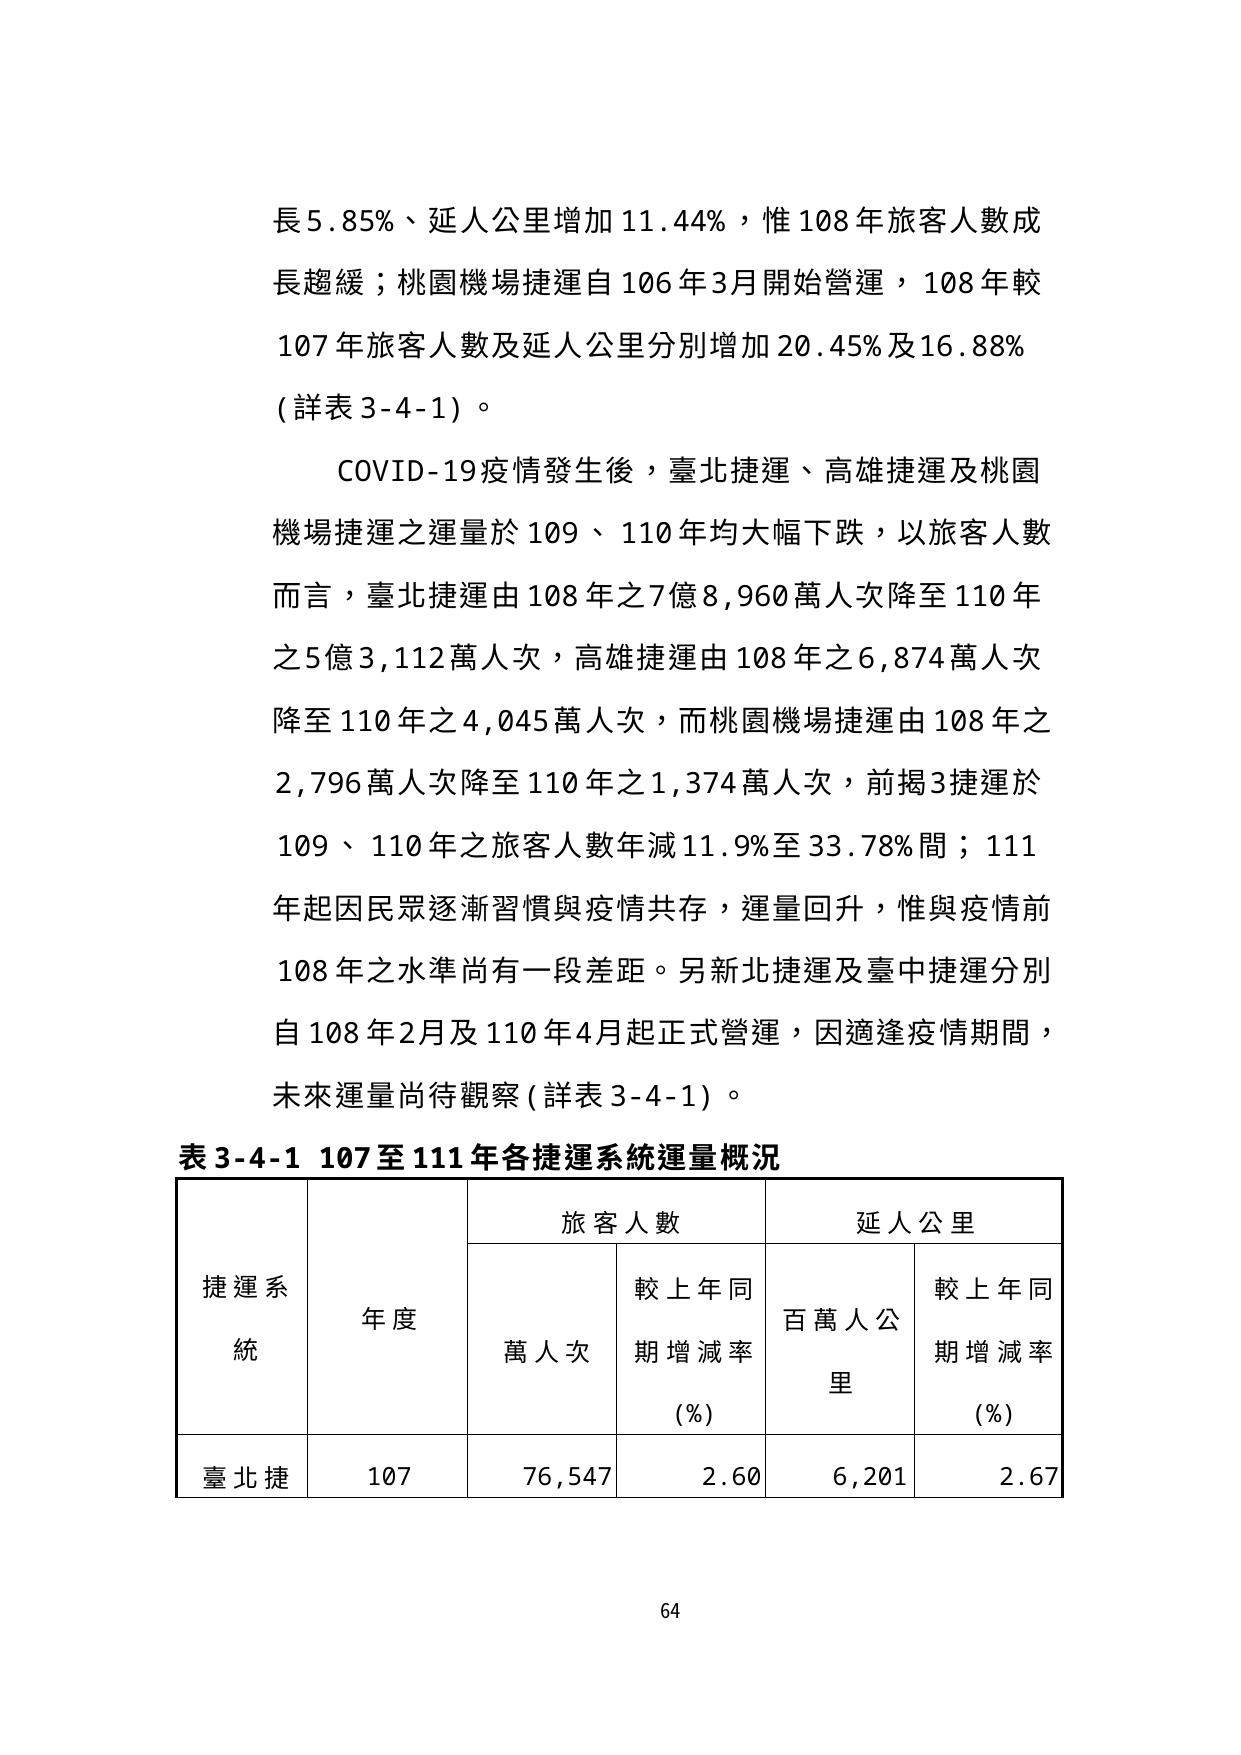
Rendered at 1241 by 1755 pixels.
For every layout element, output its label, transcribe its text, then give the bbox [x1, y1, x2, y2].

table_header 延人公里 [766, 1180, 1061, 1243]
table_cell 百萬人公里 [766, 1244, 914, 1433]
table_header 年度 [308, 1180, 467, 1433]
table_cell 較上年同期增減率(%) [617, 1244, 765, 1433]
text 長5.85%、延人公里增加11.44%，惟108年旅客人數成長趨緩；桃園機場捷運自106年3月開始營運，108年較107年旅客人數及延人公里分別增加20.45%及16.88%(詳表3-4-1)。 [266, 177, 1063, 427]
table_header 旅客人數 [468, 1180, 765, 1243]
table_header 捷運系統 [178, 1180, 307, 1433]
text COVID-19疫情發生後，臺北捷運、高雄捷運及桃園機場捷運之運量於109、110年均大幅下跌，以旅客人數而言，臺北捷運由108年之7億8,960萬人次降至110年之5億3,112萬人次，高雄捷運由108年之6,874萬人次降至110年之4,045萬人次，而桃園機場捷運由108年之2,796萬人次降至110年之1,374萬人次，前揭3捷運於109、110年之旅客人數年減11.9%至33.78%間；111年起因民眾逐漸習慣與疫情共存，運量回升，惟與疫情前108年之水準尚有一段差距。另新北捷運及臺中捷運分別自108年2月及110年4月起正式營運，因適逢疫情期間，未來運量尚待觀察(詳表3-4-1)。 [266, 427, 1063, 1115]
table_cell 2.60 [617, 1435, 765, 1497]
table_cell 76,547 [468, 1435, 616, 1497]
table_cell 萬人次 [468, 1244, 616, 1433]
table_cell 6,201 [766, 1435, 914, 1497]
table_cell 2.67 [915, 1435, 1061, 1497]
table_cell 107 [308, 1435, 467, 1497]
text 表3-4-1 107至111年各捷運系統運量概況 [175, 1115, 1063, 1177]
table_cell 較上年同期增減率(%) [915, 1244, 1061, 1433]
table_cell 臺北捷 [178, 1435, 307, 1497]
